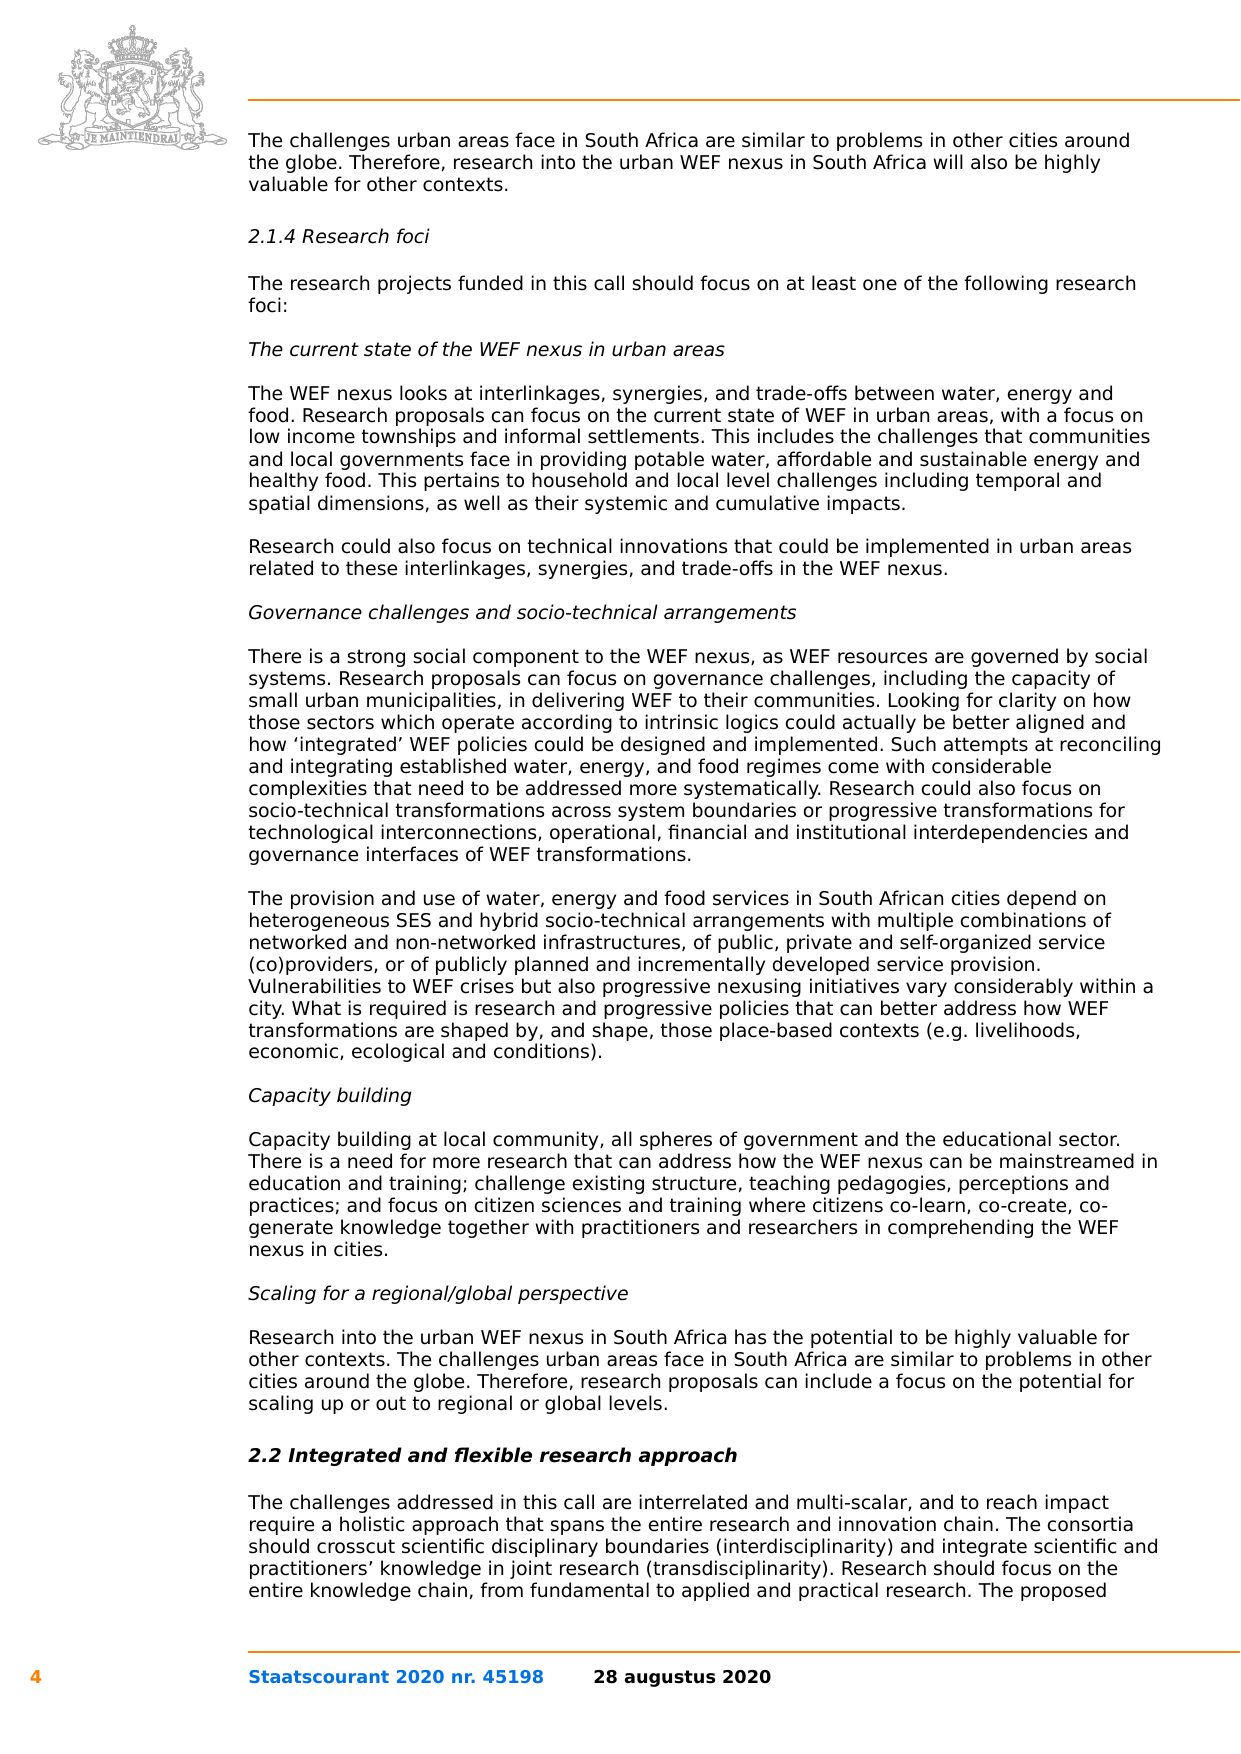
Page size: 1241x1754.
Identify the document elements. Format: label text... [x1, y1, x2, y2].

subtitle The current state of the WEF nexus in urban areas [248, 339, 1163, 361]
subtitle 2.1.4 Research foci [248, 226, 1163, 248]
picture [38, 25, 227, 150]
text The WEF nexus looks at interlinkages, synergies, and trade-offs between water, energy and food. Research proposals can focus on the current state of WEF in urban areas, with a focus on low income townships and informal settlements. This includes the challenges that communities and local governments face in providing potable water, affordable and sustainable energy and healthy food. This pertains to household and local level challenges including temporal and spatial dimensions, as well as their systemic and cumulative impacts. [248, 382, 1163, 514]
text Research could also focus on technical innovations that could be implemented in urban areas related to these interlinkages, synergies, and trade-offs in the WEF nexus. [248, 536, 1163, 580]
subtitle Governance challenges and socio-technical arrangements [248, 602, 1163, 624]
text Capacity building at local community, all spheres of government and the educational sector. There is a need for more research that can address how the WEF nexus can be mainstreamed in education and training; challenge existing structure, teaching pedagogies, perceptions and practices; and focus on citizen sciences and training where citizens co-learn, co-create, co-generate knowledge together with practitioners and researchers in comprehending the WEF nexus in cities. [248, 1129, 1163, 1261]
text The provision and use of water, energy and food services in South African cities depend on heterogeneous SES and hybrid socio-technical arrangements with multiple combinations of networked and non-networked infrastructures, of public, private and self-organized service (co)providers, or of publicly planned and incrementally developed service provision. Vulnerabilities to WEF crises but also progressive nexusing initiatives vary considerably within a city. What is required is research and progressive policies that can better address how WEF transformations are shaped by, and shape, those place-based contexts (e.g. livelihoods, economic, ecological and conditions). [248, 888, 1163, 1063]
text The challenges urban areas face in South Africa are similar to problems in other cities around the globe. Therefore, research into the urban WEF nexus in South Africa will also be highly valuable for other contexts. [248, 130, 1163, 196]
text Research into the urban WEF nexus in South Africa has the potential to be highly valuable for other contexts. The challenges urban areas face in South Africa are similar to problems in other cities around the globe. Therefore, research proposals can include a focus on the potential for scaling up or out to regional or global levels. [248, 1327, 1163, 1415]
subtitle 2.2 Integrated and flexible research approach [248, 1445, 1163, 1467]
subtitle Capacity building [248, 1085, 1163, 1107]
text The challenges addressed in this call are interrelated and multi-scalar, and to reach impact require a holistic approach that spans the entire research and innovation chain. The consortia should crosscut scientific disciplinary boundaries (interdisciplinarity) and integrate scientific and practitioners’ knowledge in joint research (transdisciplinarity). Research should focus on the entire knowledge chain, from fundamental to applied and practical research. The proposed [248, 1492, 1163, 1602]
text There is a strong social component to the WEF nexus, as WEF resources are governed by social systems. Research proposals can focus on governance challenges, including the capacity of small urban municipalities, in delivering WEF to their communities. Looking for clarity on how those sectors which operate according to intrinsic logics could actually be better aligned and how ‘integrated’ WEF policies could be designed and implemented. Such attempts at reconciling and integrating established water, energy, and food regimes come with considerable complexities that need to be addressed more systematically. Research could also focus on socio-technical transformations across system boundaries or progressive transformations for technological interconnections, operational, financial and institutional interdependencies and governance interfaces of WEF transformations. [248, 646, 1163, 866]
text The research projects funded in this call should focus on at least one of the following research foci: [248, 273, 1163, 317]
subtitle Scaling for a regional/global perspective [248, 1283, 1163, 1305]
